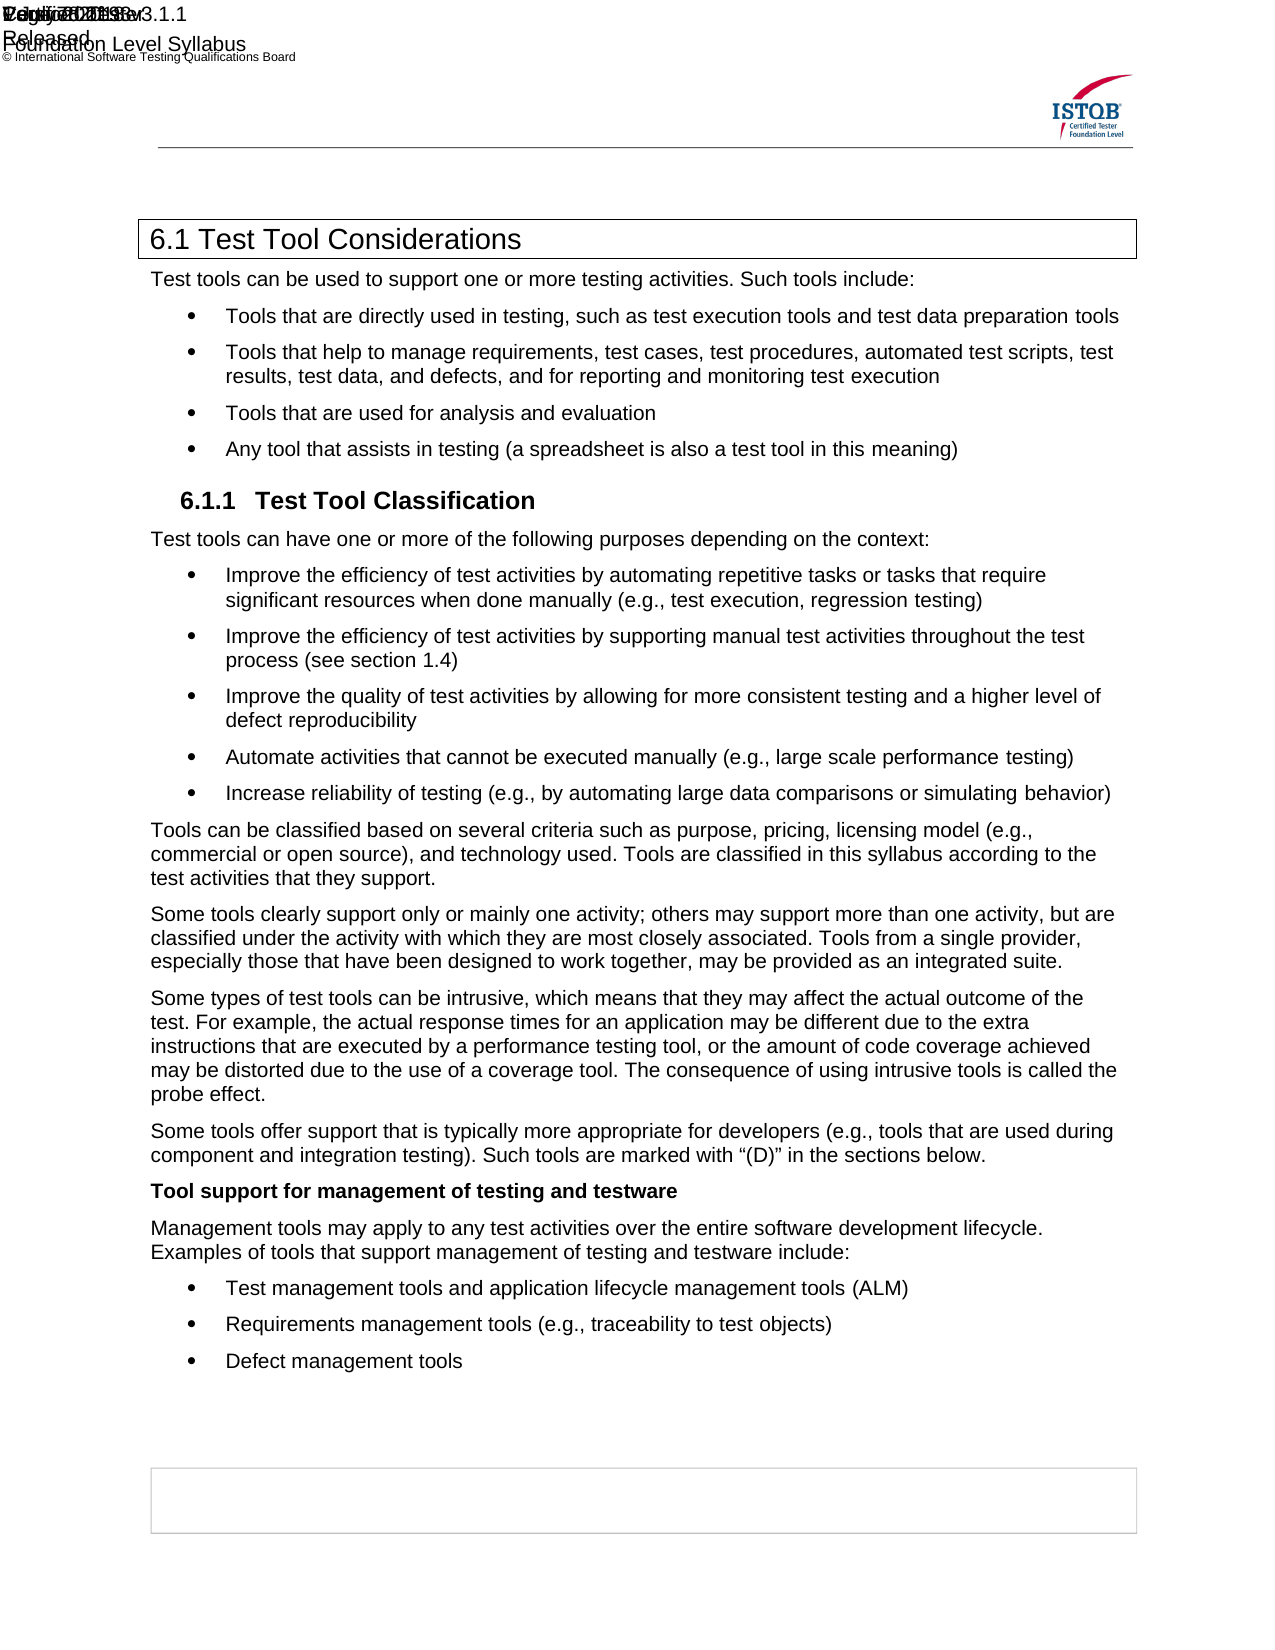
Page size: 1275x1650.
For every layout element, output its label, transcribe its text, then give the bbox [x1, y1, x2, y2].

list Increase reliability of testing (e.g., by automating large data comparisons or simulating behavior) [188, 781, 1150, 805]
text Some tools clearly support only or mainly one activity; others may support more than one activity, but are classified under the activity with which they are most closely associated. Tools from a single provider, especially those that have been designed to work together, may be provided as an integrated suite. [150, 901, 1118, 973]
list Automate activities that cannot be executed manually (e.g., large scale performance testing) [188, 744, 1150, 768]
text Test tools can have one or more of the following purposes depending on the context: [150, 527, 1150, 551]
list Improve the efficiency of test activities by automating repetitive tasks or tasks that require significant resources when done manually (e.g., test execution, regression testing) [188, 563, 1048, 611]
text 6.1 Test Tool Considerations [149, 222, 1137, 256]
text Management tools may apply to any test activities over the entire software development lifecycle. Examples of tools that support management of testing and testware include: [150, 1216, 1047, 1263]
list Requirements management tools (e.g., traceability to test objects) [188, 1312, 1150, 1336]
list Tools that are directly used in testing, such as test execution tools and test data preparation tools [188, 304, 1150, 328]
subtitle Tool support for management of testing and testware [150, 1179, 1150, 1203]
picture [1036, 58, 1148, 161]
list Improve the efficiency of test activities by supporting manual test activities throughout the test process (see section 1.4) [188, 624, 1086, 672]
text Some tools offer support that is typically more appropriate for developers (e.g., tools that are used during component and integration testing). Such tools are marked with “(D)” in the sections below. [150, 1118, 1117, 1166]
text Test tools can be used to support one or more testing activities. Such tools include: [150, 267, 1150, 291]
subtitle Test Tool Classification [180, 486, 1150, 514]
list Tools that are used for analysis and evaluation [188, 401, 1150, 425]
text Tools can be classified based on several criteria such as purpose, pricing, licensing model (e.g., commercial or open source), and technology used. Tools are classified in this syllabus according to the test activities that they support. [150, 817, 1100, 889]
list Tools that help to manage requirements, test cases, test procedures, automated test scripts, test results, test data, and defects, and for reporting and monitoring test execution [188, 340, 1115, 388]
text Some types of test tools can be intrusive, which means that they may affect the actual outcome of the test. For example, the actual response times for an application may be different due to the extra instructions that are executed by a performance testing tool, or the amount of code coverage achieved may be distorted due to the use of a coverage tool. The consequence of using intrusive tools is called the probe effect. [150, 986, 1121, 1106]
list Test management tools and application lifecycle management tools (ALM) [188, 1276, 1150, 1300]
list Improve the quality of test activities by allowing for more consistent testing and a higher level of defect reproducibility [188, 684, 1102, 732]
list Any tool that assists in testing (a spreadsheet is also a test tool in this meaning) [188, 437, 1150, 461]
list Defect management tools [188, 1349, 1150, 1373]
